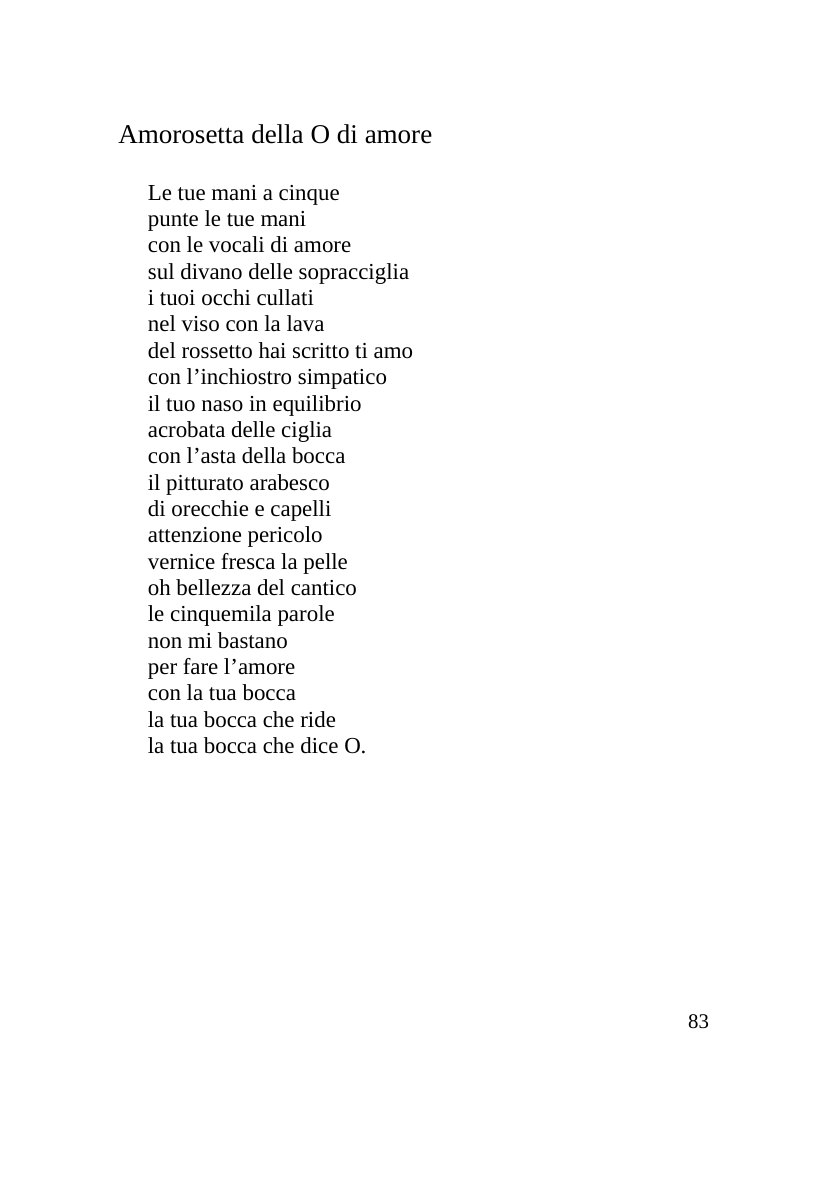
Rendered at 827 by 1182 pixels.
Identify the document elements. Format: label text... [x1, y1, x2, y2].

text vernice fresca la pelle [148, 548, 709, 574]
text attenzione pericolo [148, 521, 709, 548]
text con la tua bocca [148, 679, 709, 706]
text il tuo naso in equilibrio [148, 389, 709, 416]
text con l’asta della bocca [148, 442, 709, 469]
text la tua bocca che ride [148, 706, 709, 732]
text Le tue mani a cinque [148, 179, 709, 205]
text con l’inchiostro simpatico [148, 363, 709, 389]
text punte le tue mani [148, 205, 709, 231]
text acrobata delle ciglia [148, 416, 709, 442]
text Amorosetta della O di amore [118, 118, 709, 149]
text per fare l’amore [148, 653, 709, 679]
text oh bellezza del cantico [148, 574, 709, 600]
text con le vocali di amore [148, 231, 709, 258]
text del rossetto hai scritto ti amo [148, 337, 709, 363]
text la tua bocca che dice O. [148, 732, 709, 758]
text il pitturato arabesco [148, 469, 709, 495]
text non mi bastano [148, 627, 709, 653]
text le cinquemila parole [148, 600, 709, 627]
text di orecchie e capelli [148, 495, 709, 521]
text sul divano delle sopracciglia [148, 258, 709, 284]
text i tuoi occhi cullati [148, 284, 709, 311]
text nel viso con la lava [148, 311, 709, 337]
